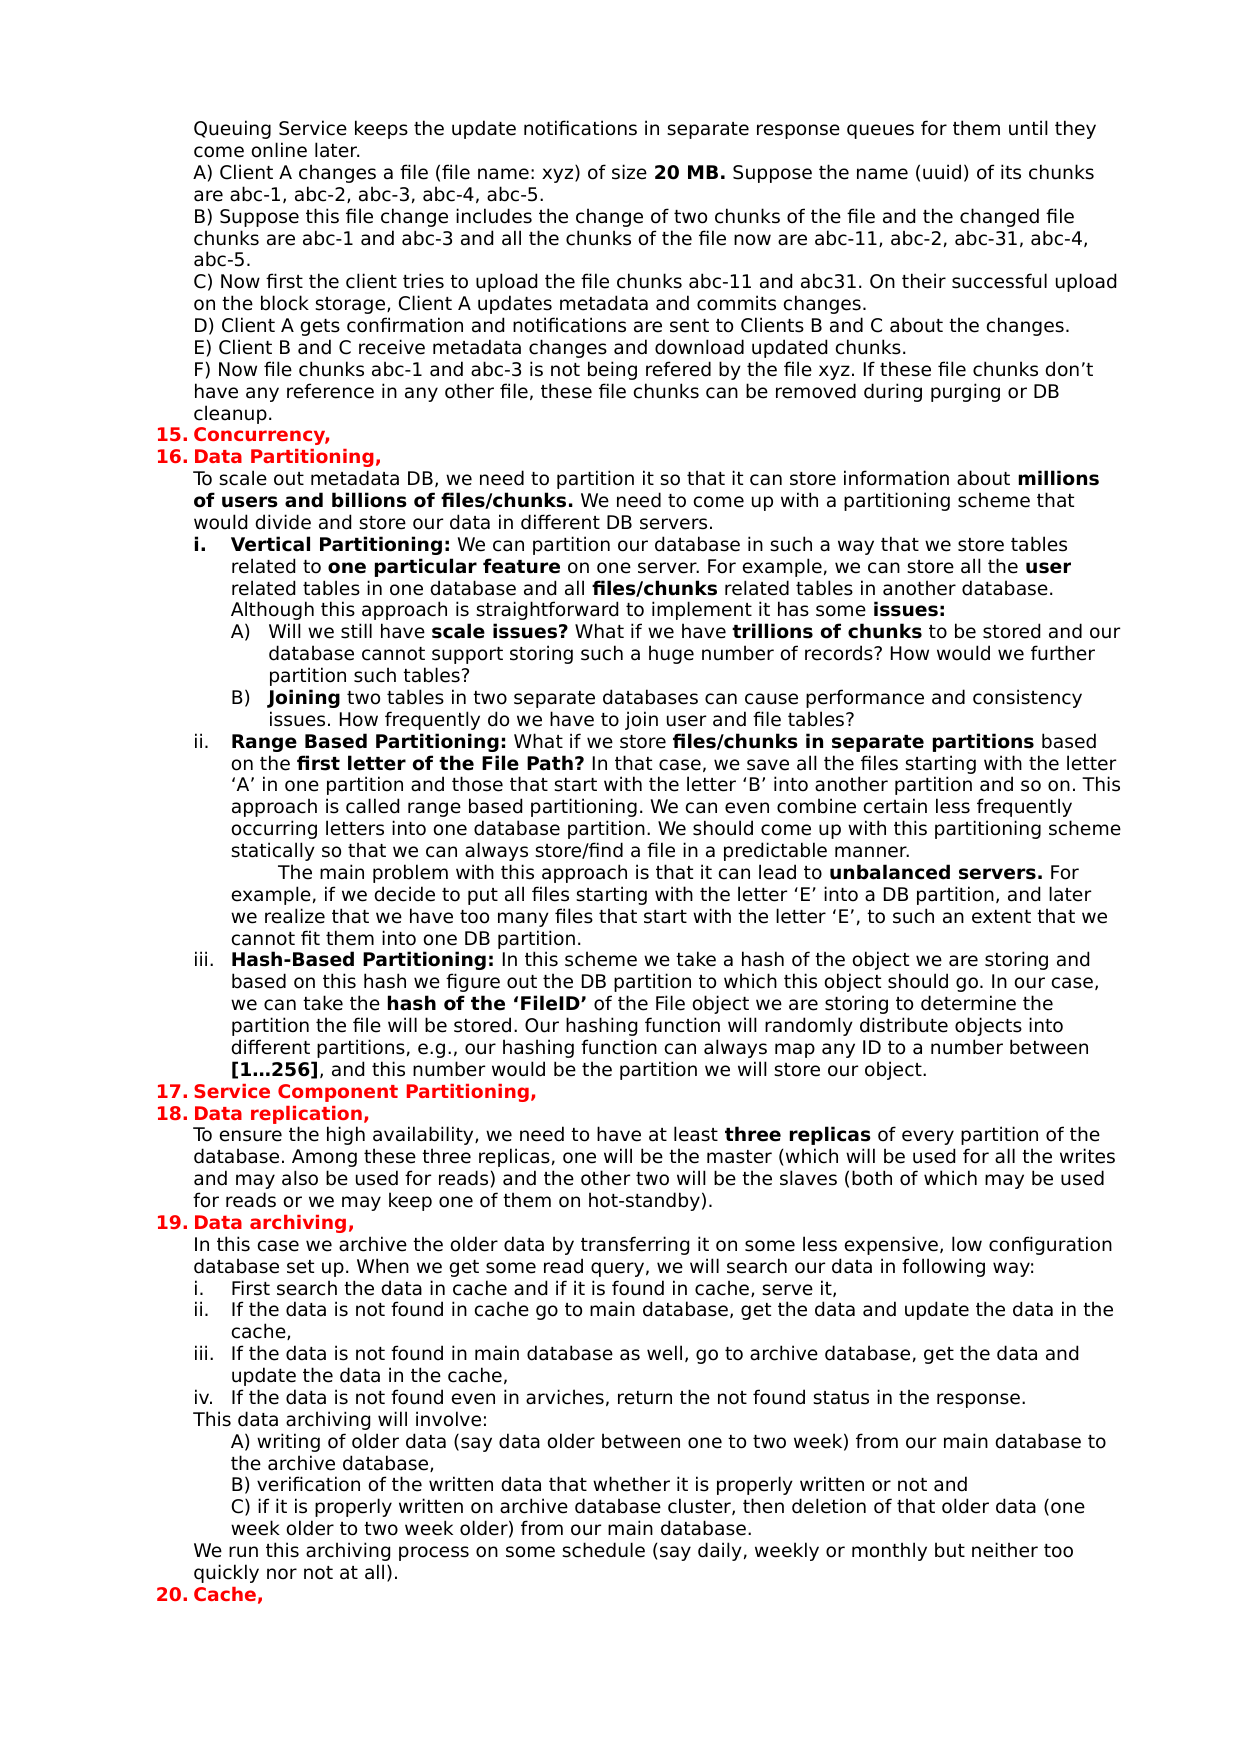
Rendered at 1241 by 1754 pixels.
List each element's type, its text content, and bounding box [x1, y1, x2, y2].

list Data Partitioning, [156, 446, 1122, 468]
list Service Component Partitioning, [156, 1081, 1122, 1102]
list First search the data in cache and if it is found in cache, serve it, [193, 1277, 1122, 1299]
list If the data is not found in main database as well, go to archive database, get the data and update the data in the cache, [193, 1343, 1122, 1387]
list E) Client B and C receive metadata changes and download updated chunks. [156, 337, 1122, 359]
list If the data is not found even in arviches, return the not found status in the response. [193, 1387, 1122, 1409]
list Vertical Partitioning: We can partition our database in such a way that we store tables related to one particular feature on one server. For example, we can store all the user related tables in one database and all files/chunks related tables in another database. Although this approach is straightforward to implement it has some issues: [193, 534, 1122, 621]
list C) if it is properly written on archive database cluster, then deletion of that older data (one week older to two week older) from our main database. [193, 1496, 1122, 1540]
list Will we still have scale issues? What if we have trillions of chunks to be stored and our database cannot support storing such a huge number of records? How would we further partition such tables? [231, 621, 1122, 687]
list B) verification of the written data that whether it is properly written or not and [193, 1474, 1122, 1496]
list In this case we archive the older data by transferring it on some less expensive, low configuration database set up. When we get some read query, we will search our data in following way: [156, 1234, 1122, 1277]
list To scale out metadata DB, we need to partition it so that it can store information about millions of users and billions of files/chunks. We need to come up with a partitioning scheme that would divide and store our data in different DB servers. [156, 468, 1122, 534]
list Data replication, [156, 1102, 1122, 1124]
list A) Client A changes a file (file name: xyz) of size 20 MB. Suppose the name (uuid) of its chunks are abc-1, abc-2, abc-3, abc-4, abc-5. [156, 162, 1122, 206]
list Queuing Service keeps the update notifications in separate response queues for them until they come online later. [156, 118, 1122, 162]
list Joining two tables in two separate databases can cause performance and consistency issues. How frequently do we have to join user and file tables? [231, 687, 1122, 731]
list If the data is not found in cache go to main database, get the data and update the data in the cache, [193, 1299, 1122, 1343]
list We run this archiving process on some schedule (say daily, weekly or monthly but neither too quickly nor not at all). [156, 1540, 1122, 1584]
list D) Client A gets confirmation and notifications are sent to Clients B and C about the changes. [156, 315, 1122, 337]
list F) Now file chunks abc-1 and abc-3 is not being refered by the file xyz. If these file chunks don’t have any reference in any other file, these file chunks can be removed during purging or DB cleanup. [156, 359, 1122, 424]
list B) Suppose this file change includes the change of two chunks of the file and the changed file chunks are abc-1 and abc-3 and all the chunks of the file now are abc-11, abc-2, abc-31, abc-4, abc-5. [156, 206, 1122, 271]
list Range Based Partitioning: What if we store files/chunks in separate partitions based on the first letter of the File Path? In that case, we save all the files starting with the letter ‘A’ in one partition and those that start with the letter ‘B’ into another partition and so on. This approach is called range based partitioning. We can even combine certain less frequently occurring letters into one database partition. We should come up with this partitioning scheme statically so that we can always store/find a file in a predictable manner. [193, 731, 1122, 862]
list A) writing of older data (say data older between one to two week) from our main database to the archive database, [193, 1431, 1122, 1474]
list To ensure the high availability, we need to have at least three replicas of every partition of the database. Among these three replicas, one will be the master (which will be used for all the writes and may also be used for reads) and the other two will be the slaves (both of which may be used for reads or we may keep one of them on hot-standby). [156, 1124, 1122, 1212]
list This data archiving will involve: [156, 1409, 1122, 1431]
list Concurrency, [156, 424, 1122, 446]
list C) Now first the client tries to upload the file chunks abc-11 and abc31. On their successful upload on the block storage, Client A updates metadata and commits changes. [156, 271, 1122, 315]
list The main problem with this approach is that it can lead to unbalanced servers. For example, if we decide to put all files starting with the letter ‘E’ into a DB partition, and later we realize that we have too many files that start with the letter ‘E’, to such an extent that we cannot fit them into one DB partition. [193, 862, 1122, 949]
list Hash-Based Partitioning: In this scheme we take a hash of the object we are storing and based on this hash we figure out the DB partition to which this object should go. In our case, we can take the hash of the ‘FileID’ of the File object we are storing to determine the partition the file will be stored. Our hashing function will randomly distribute objects into different partitions, e.g., our hashing function can always map any ID to a number between [1…256], and this number would be the partition we will store our object. [193, 949, 1122, 1081]
list Data archiving, [156, 1212, 1122, 1234]
list Cache, [156, 1584, 1122, 1606]
